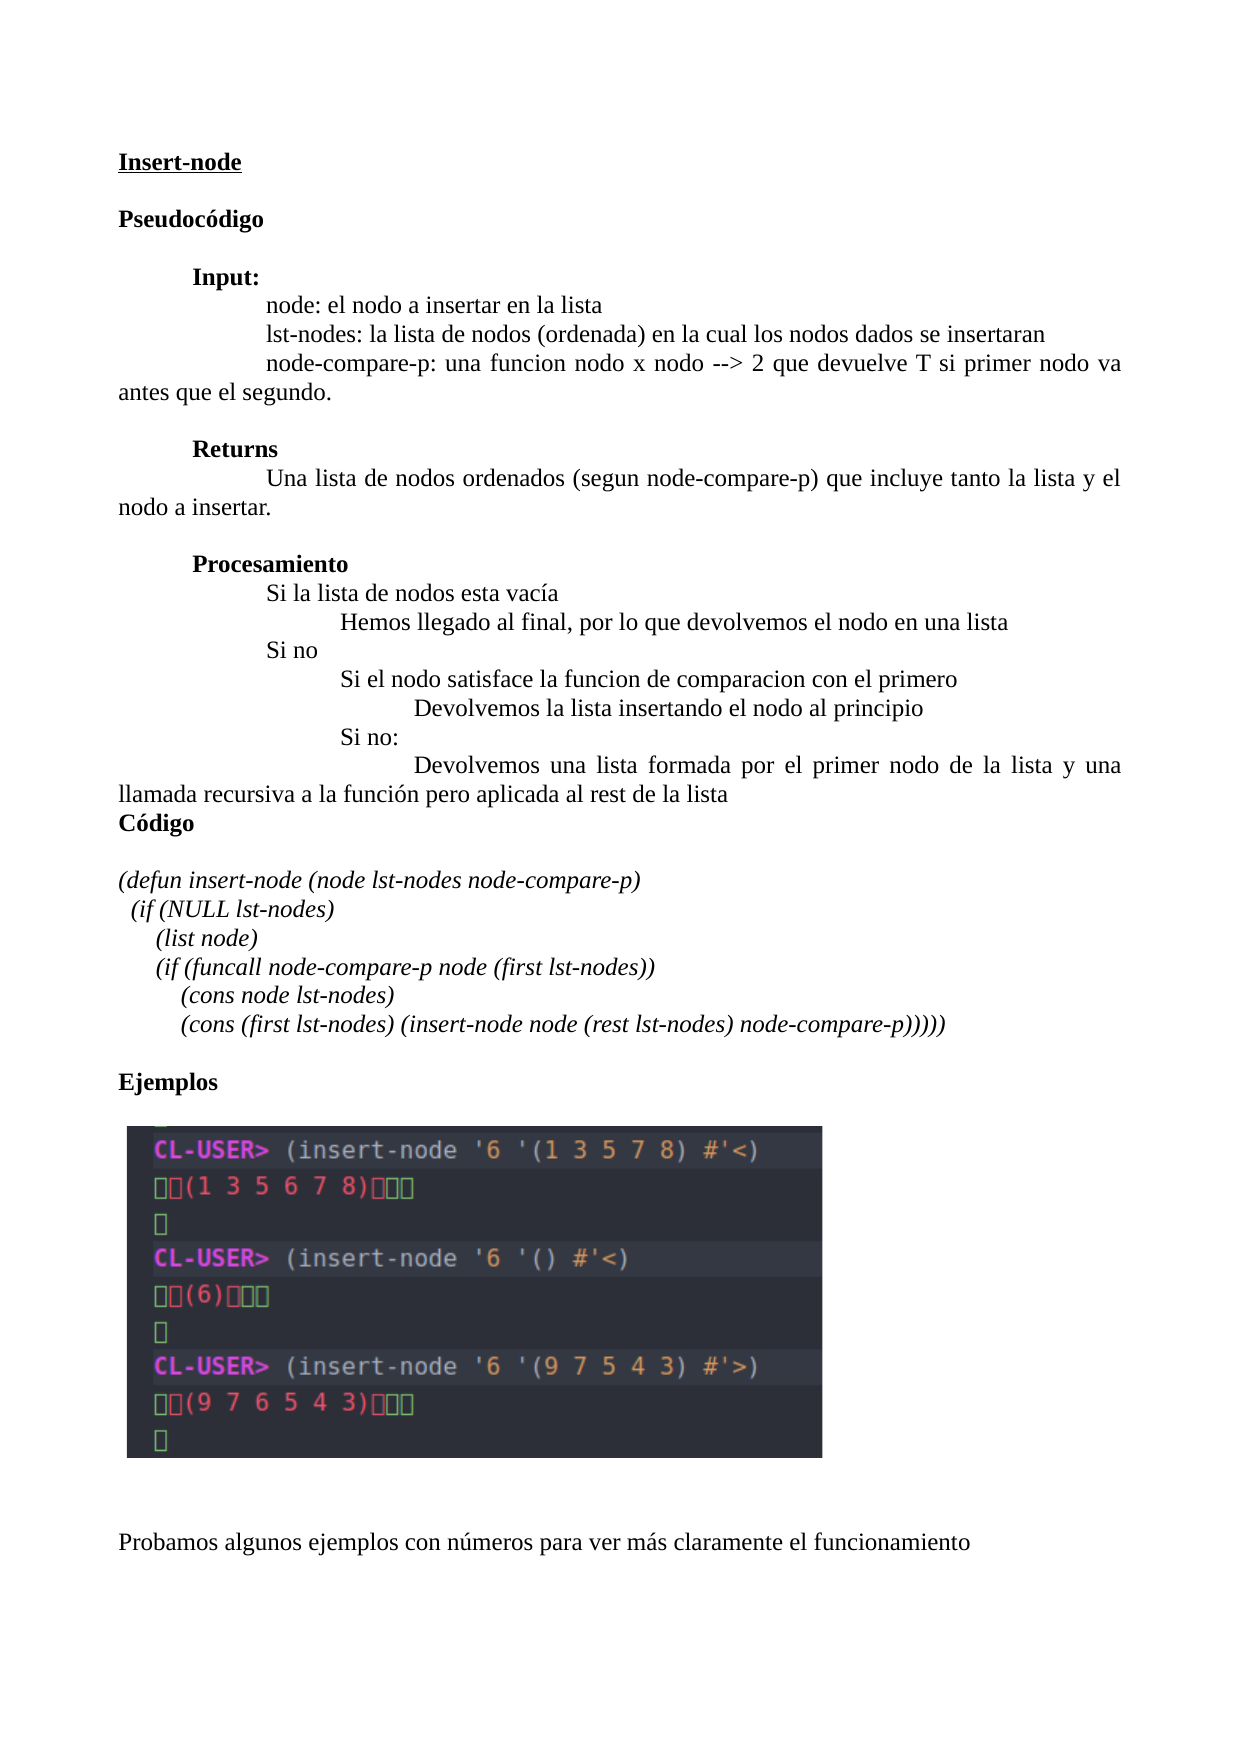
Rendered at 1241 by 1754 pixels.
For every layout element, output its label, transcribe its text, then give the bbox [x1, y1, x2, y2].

text Hemos llegado al final, por lo que devolvemos el nodo en una lista [118, 607, 1122, 636]
text Si la lista de nodos esta vacía [118, 578, 1122, 607]
text (defun insert-node (node lst-nodes node-compare-p) [118, 866, 1122, 894]
text (if (funcall node-compare-p node (first lst-nodes)) [118, 952, 1122, 981]
text Pseudocódigo [118, 204, 1122, 233]
text lst-nodes: la lista de nodos (ordenada) en la cual los nodos dados se insertaran [118, 319, 1122, 348]
text Probamos algunos ejemplos con números para ver más claramente el funcionamiento [118, 1527, 1122, 1556]
text Insert-node [118, 147, 1122, 176]
text node: el nodo a insertar en la lista [118, 291, 1122, 319]
text Devolvemos una lista formada por el primer nodo de la lista y una llamada recursiva a la función pero aplicada al rest de la lista [118, 751, 1122, 808]
text (if (NULL lst-nodes) [118, 894, 1122, 923]
text Procesamiento [118, 549, 1122, 578]
text Si no: [118, 722, 1122, 751]
text Ejemplos [118, 1067, 1122, 1096]
text Returns [118, 434, 1122, 463]
text (cons node lst-nodes) [118, 981, 1122, 1009]
text (list node) [118, 923, 1122, 952]
text Devolvemos la lista insertando el nodo al principio [118, 693, 1122, 722]
text Si el nodo satisface la funcion de comparacion con el primero [118, 664, 1122, 693]
text Una lista de nodos ordenados (segun node-compare-p) que incluye tanto la lista y el nodo a insertar. [118, 463, 1122, 521]
text Input: [118, 262, 1122, 291]
text (cons (first lst-nodes) (insert-node node (rest lst-nodes) node-compare-p))))) [118, 1009, 1122, 1038]
picture [584, 1126, 823, 1419]
text node-compare-p: una funcion nodo x nodo --> 2 que devuelve T si primer nodo va antes que el segundo. [118, 348, 1122, 406]
text Si no [118, 636, 1122, 664]
text Código [118, 808, 1122, 837]
